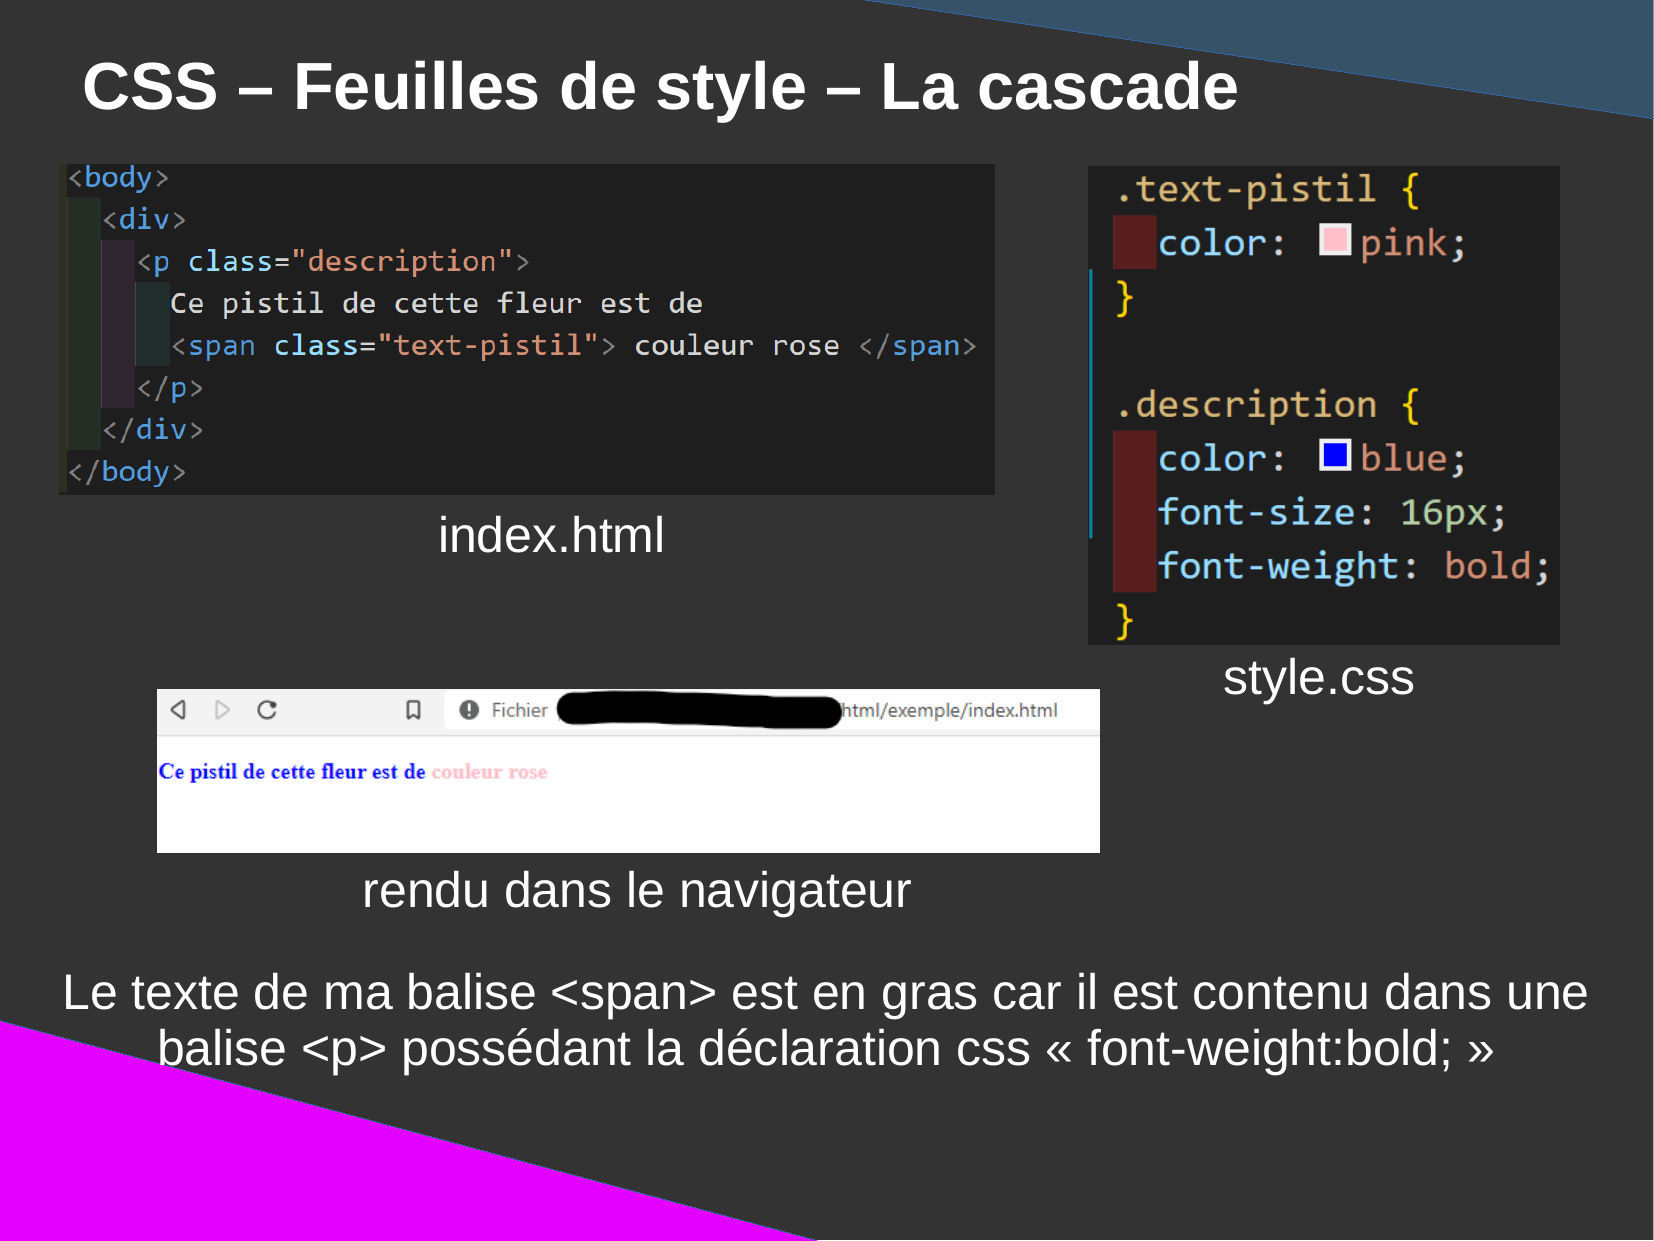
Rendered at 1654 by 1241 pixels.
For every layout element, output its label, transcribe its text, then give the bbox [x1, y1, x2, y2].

title Le texte de ma balise <span> est en gras car il est contenu dans une balise <p> possédant la déclaration css « font-weight:bold; » [61, 964, 1592, 1188]
picture [157, 689, 1100, 853]
title style.css [1174, 649, 1465, 734]
text_box [865, 0, 1654, 119]
title CSS – Feuilles de style – La cascade [82, 49, 1571, 162]
picture [1088, 166, 1560, 645]
title index.html [407, 507, 697, 592]
picture [59, 164, 995, 495]
title rendu dans le navigateur [312, 862, 963, 946]
text_box [0, 1020, 819, 1241]
